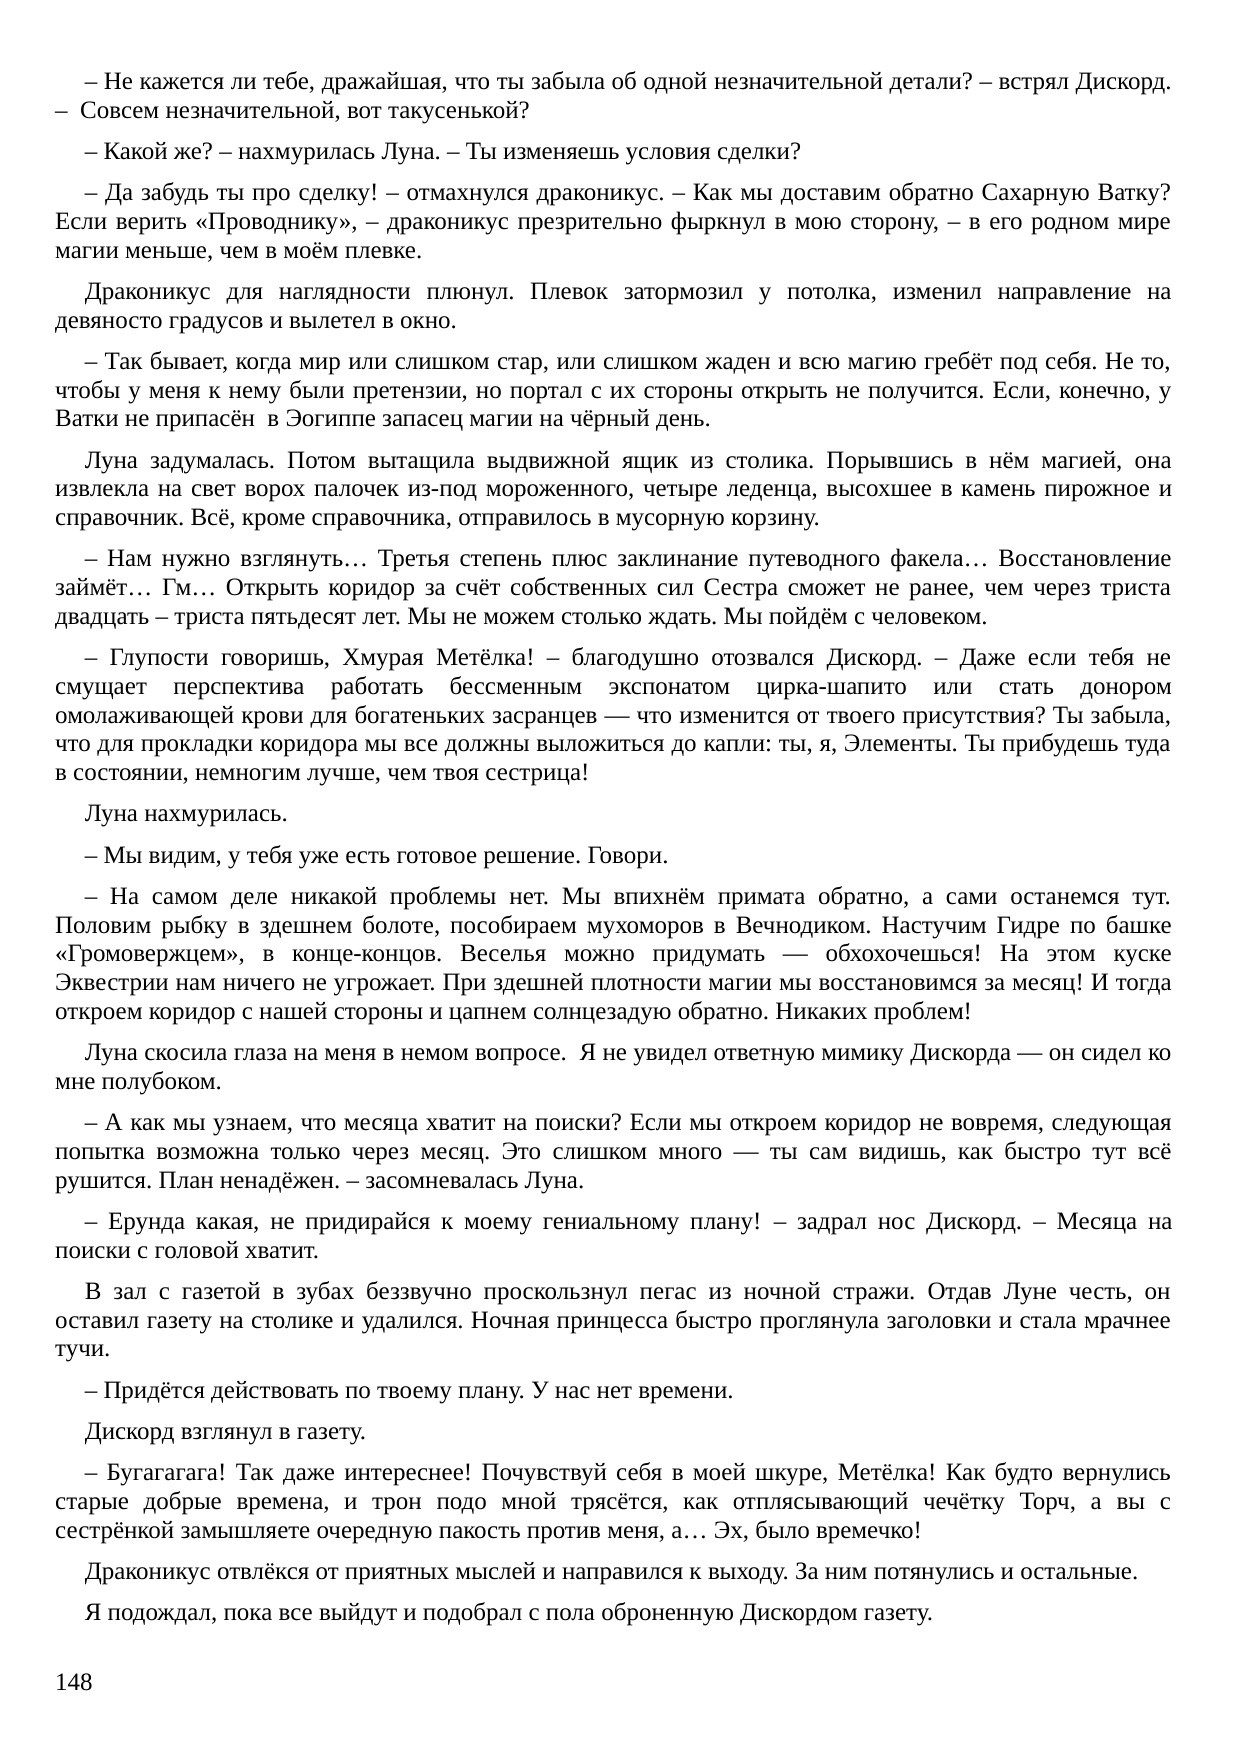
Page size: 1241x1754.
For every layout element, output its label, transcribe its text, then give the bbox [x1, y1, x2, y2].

text – Ерунда какая, не придирайся к моему гениальному плану! – задрал нос Дискорд. – Месяца на поиски с головой хватит. [55, 1206, 1173, 1263]
text – Не кажется ли тебе, дражайшая, что ты забыла об одной незначительной детали? – встрял Дискорд. – Совсем незначительной, вот такусенькой? [55, 66, 1173, 123]
text Луна скосила глаза на меня в немом вопросе. Я не увидел ответную мимику Дискорда — он сидел ко мне полубоком. [55, 1037, 1173, 1095]
text – Придётся действовать по твоему плану. У нас нет времени. [55, 1375, 1173, 1403]
text Луна задумалась. Потом вытащила выдвижной ящик из столика. Порывшись в нём магией, она извлекла на свет ворох палочек из-под мороженного, четыре леденца, высохшее в камень пирожное и справочник. Всё, кроме справочника, отправилось в мусорную корзину. [55, 445, 1173, 531]
text – Так бывает, когда мир или слишком стар, или слишком жаден и всю магию гребёт под себя. Не то, чтобы у меня к нему были претензии, но портал с их стороны открыть не получится. Если, конечно, у Ватки не припасён в Эогиппе запасец магии на чёрный день. [55, 346, 1173, 432]
text Я подождал, пока все выйдут и подобрал с пола оброненную Дискордом газету. [55, 1597, 1173, 1626]
text Драконикус для наглядности плюнул. Плевок затормозил у потолка, изменил направление на девяносто градусов и вылетел в окно. [55, 276, 1173, 333]
text – Мы видим, у тебя уже есть готовое решение. Говори. [55, 840, 1173, 868]
text Драконикус отвлёкся от приятных мыслей и направился к выходу. За ним потянулись и остальные. [55, 1556, 1173, 1585]
text – А как мы узнаем, что месяца хватит на поиски? Если мы откроем коридор не вовремя, следующая попытка возможна только через месяц. Это слишком много — ты сам видишь, как быстро тут всё рушится. План ненадёжен. – засомневалась Луна. [55, 1107, 1173, 1193]
text – Нам нужно взглянуть… Третья степень плюс заклинание путеводного факела… Восстановление займёт… Гм… Открыть коридор за счёт собственных сил Сестра сможет не ранее, чем через триста двадцать – триста пятьдесят лет. Мы не можем столько ждать. Мы пойдём с человеком. [55, 543, 1173, 630]
text Дискорд взглянул в газету. [55, 1416, 1173, 1445]
text – Да забудь ты про сделку! – отмахнулся драконикус. – Как мы доставим обратно Сахарную Ватку? Если верить «Проводнику», – драконикус презрительно фыркнул в мою сторону, – в его родном мире магии меньше, чем в моём плевке. [55, 177, 1173, 263]
text – Бугагагага! Так даже интереснее! Почувствуй себя в моей шкуре, Метёлка! Как будто вернулись старые добрые времена, и трон подо мной трясётся, как отплясывающий чечётку Торч, а вы с сестрёнкой замышляете очередную пакость против меня, а… Эх, было времечко! [55, 1457, 1173, 1543]
text Луна нахмурилась. [55, 798, 1173, 827]
text – Глупости говоришь, Хмурая Метёлка! – благодушно отозвался Дискорд. – Даже если тебя не смущает перспектива работать бессменным экспонатом цирка-шапито или стать донором омолаживающей крови для богатеньких засранцев — что изменится от твоего присутствия? Ты забыла, что для прокладки коридора мы все должны выложиться до капли: ты, я, Элементы. Ты прибудешь туда в состоянии, немногим лучше, чем твоя сестрица! [55, 642, 1173, 786]
text – На самом деле никакой проблемы нет. Мы впихнём примата обратно, а сами останемся тут. Половим рыбку в здешнем болоте, пособираем мухоморов в Вечнодиком. Настучим Гидре по башке «Громовержцем», в конце-концов. Веселья можно придумать — обхохочешься! На этом куске Эквестрии нам ничего не угрожает. При здешней плотности магии мы восстановимся за месяц! И тогда откроем коридор с нашей стороны и цапнем солнцезадую обратно. Никаких проблем! [55, 881, 1173, 1025]
text – Какой же? – нахмурилась Луна. – Ты изменяешь условия сделки? [55, 136, 1173, 165]
text В зал с газетой в зубах беззвучно проскользнул пегас из ночной стражи. Отдав Луне честь, он оставил газету на столике и удалился. Ночная принцесса быстро проглянула заголовки и стала мрачнее тучи. [55, 1276, 1173, 1362]
